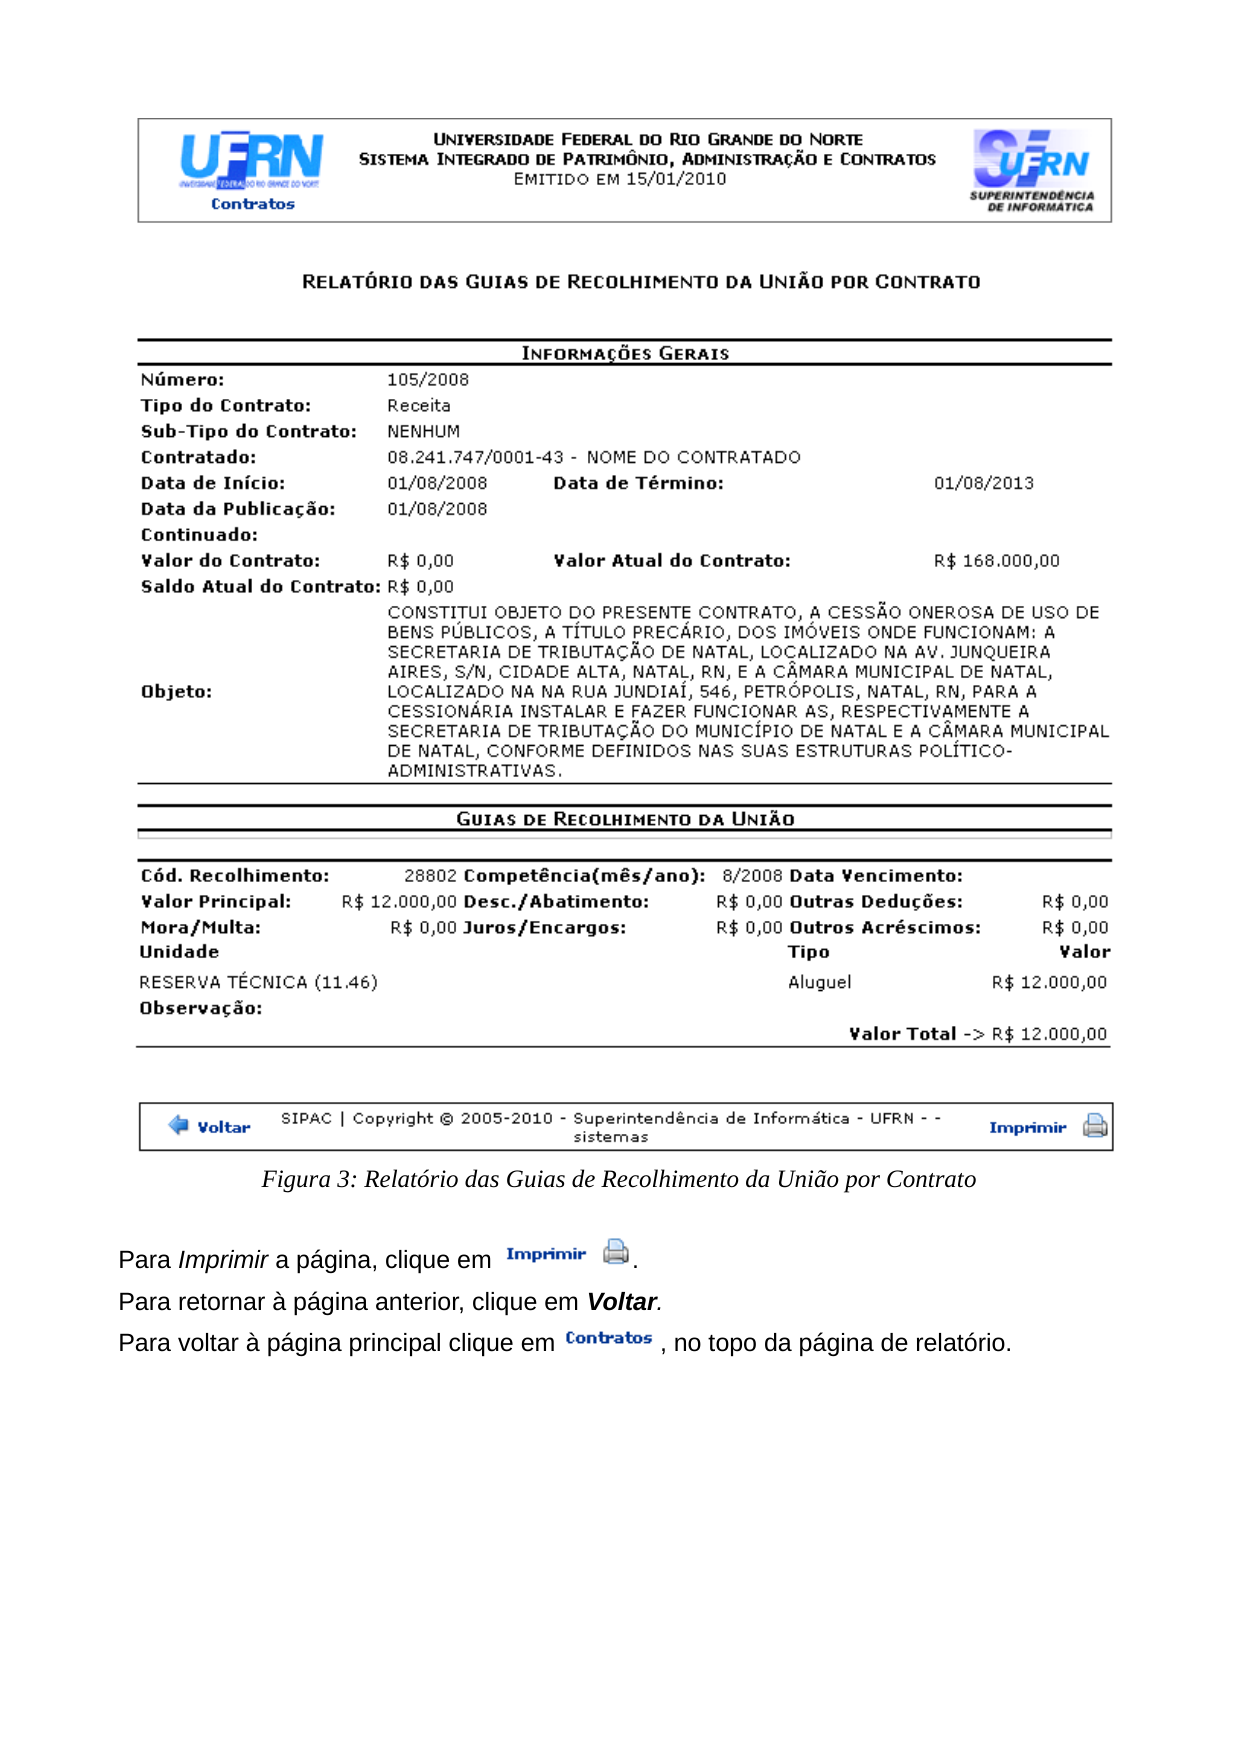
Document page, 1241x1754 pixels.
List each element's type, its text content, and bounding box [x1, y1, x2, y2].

picture [562, 1328, 660, 1352]
text Para Imprimir a página, clique em . [118, 1234, 1122, 1274]
text Figura 3: Relatório das Guias de Recolhimento da União por Contrato [118, 1165, 1122, 1193]
picture [498, 1234, 632, 1269]
text Para voltar à página principal clique em , no topo da página de relatório. [118, 1328, 1122, 1357]
text Para retornar à página anterior, clique em Voltar. [118, 1287, 1122, 1316]
picture [118, 118, 1123, 1165]
